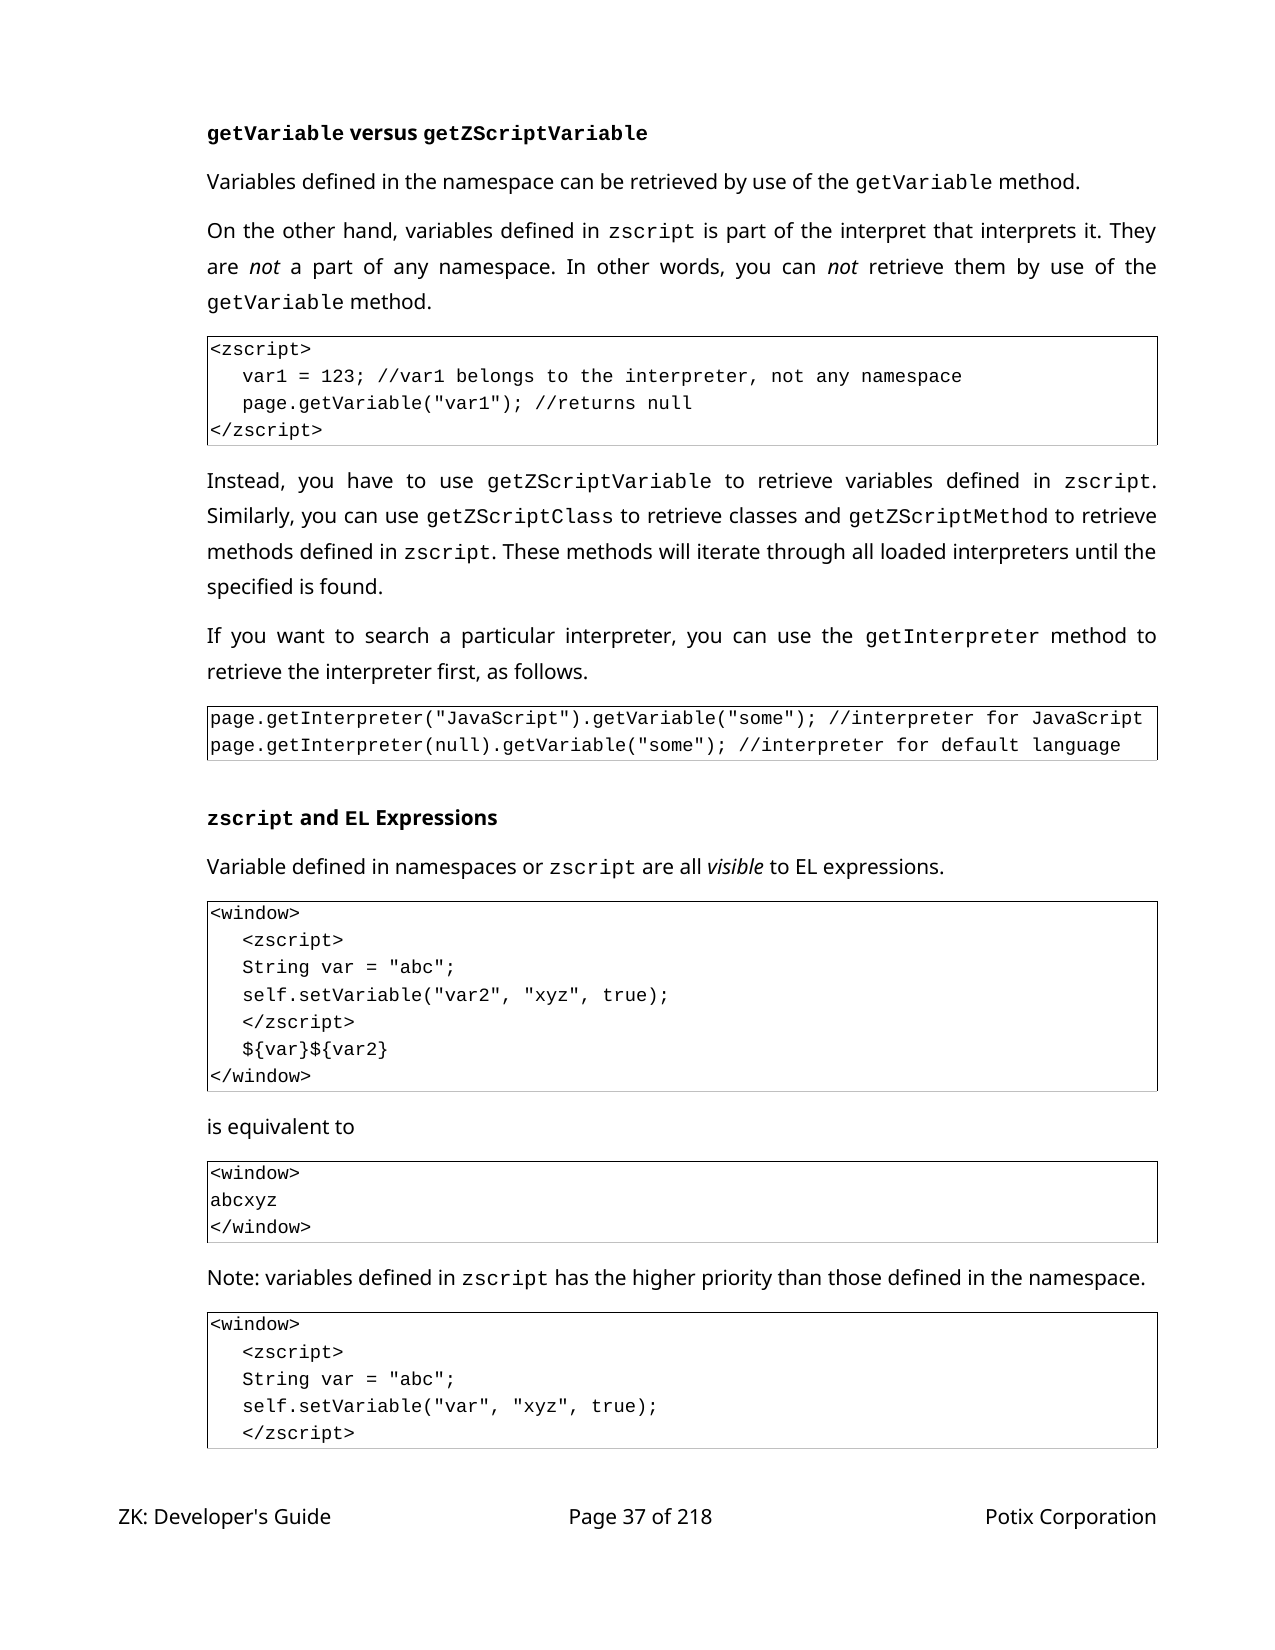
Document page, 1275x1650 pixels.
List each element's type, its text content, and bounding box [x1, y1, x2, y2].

subtitle getVariable versus getZScriptVariable [207, 118, 1157, 147]
text is equivalent to [207, 1112, 1157, 1140]
text page.getInterpreter(null).getVariable("some"); //interpreter for default language [208, 733, 1157, 760]
text <window> [208, 1162, 1157, 1185]
text var1 = 123; //var1 belongs to the interpreter, not any namespace [208, 363, 1157, 388]
text </zscript> [208, 1010, 1157, 1034]
text Variables defined in the namespace can be retrieved by use of the getVariable method. [207, 167, 1157, 196]
text ${var}${var2} [208, 1037, 1157, 1061]
text </window> [208, 1215, 1157, 1242]
text On the other hand, variables defined in zscript is part of the interpret that interprets it. They are not a part of any namespace. In other words, you can not retrieve them by use of the getVariable method. [207, 216, 1157, 316]
text </window> [208, 1064, 1157, 1091]
text </zscript> [208, 418, 1157, 445]
text String var = "abc"; [208, 955, 1157, 979]
text Note: variables defined in zscript has the higher priority than those defined in the namespace. [207, 1263, 1157, 1292]
text <zscript> [208, 928, 1157, 952]
text Instead, you have to use getZScriptVariable to retrieve variables defined in zscript. Similarly, you can use getZScriptClass to retrieve classes and getZScriptMethod to retrieve methods defined in zscript. These methods will iterate through all loaded interpreters until the specified is found. [207, 466, 1157, 601]
subtitle zscript and EL Expressions [207, 803, 1157, 831]
text self.setVariable("var2", "xyz", true); [208, 982, 1157, 1007]
text page.getVariable("var1"); //returns null [208, 391, 1157, 415]
text <window> [208, 902, 1157, 925]
text If you want to search a particular interpreter, you can use the getInterpreter method to retrieve the interpreter first, as follows. [207, 621, 1157, 685]
text self.setVariable("var", "xyz", true); [208, 1394, 1157, 1418]
text Variable defined in namespaces or zscript are all visible to EL expressions. [207, 852, 1157, 880]
text String var = "abc"; [208, 1367, 1157, 1391]
text <zscript> [208, 1339, 1157, 1364]
text <window> [208, 1313, 1157, 1337]
text abcxyz [208, 1188, 1157, 1212]
text </zscript> [208, 1421, 1157, 1448]
text page.getInterpreter("JavaScript").getVariable("some"); //interpreter for JavaScript [208, 707, 1157, 730]
text <zscript> [208, 337, 1157, 361]
